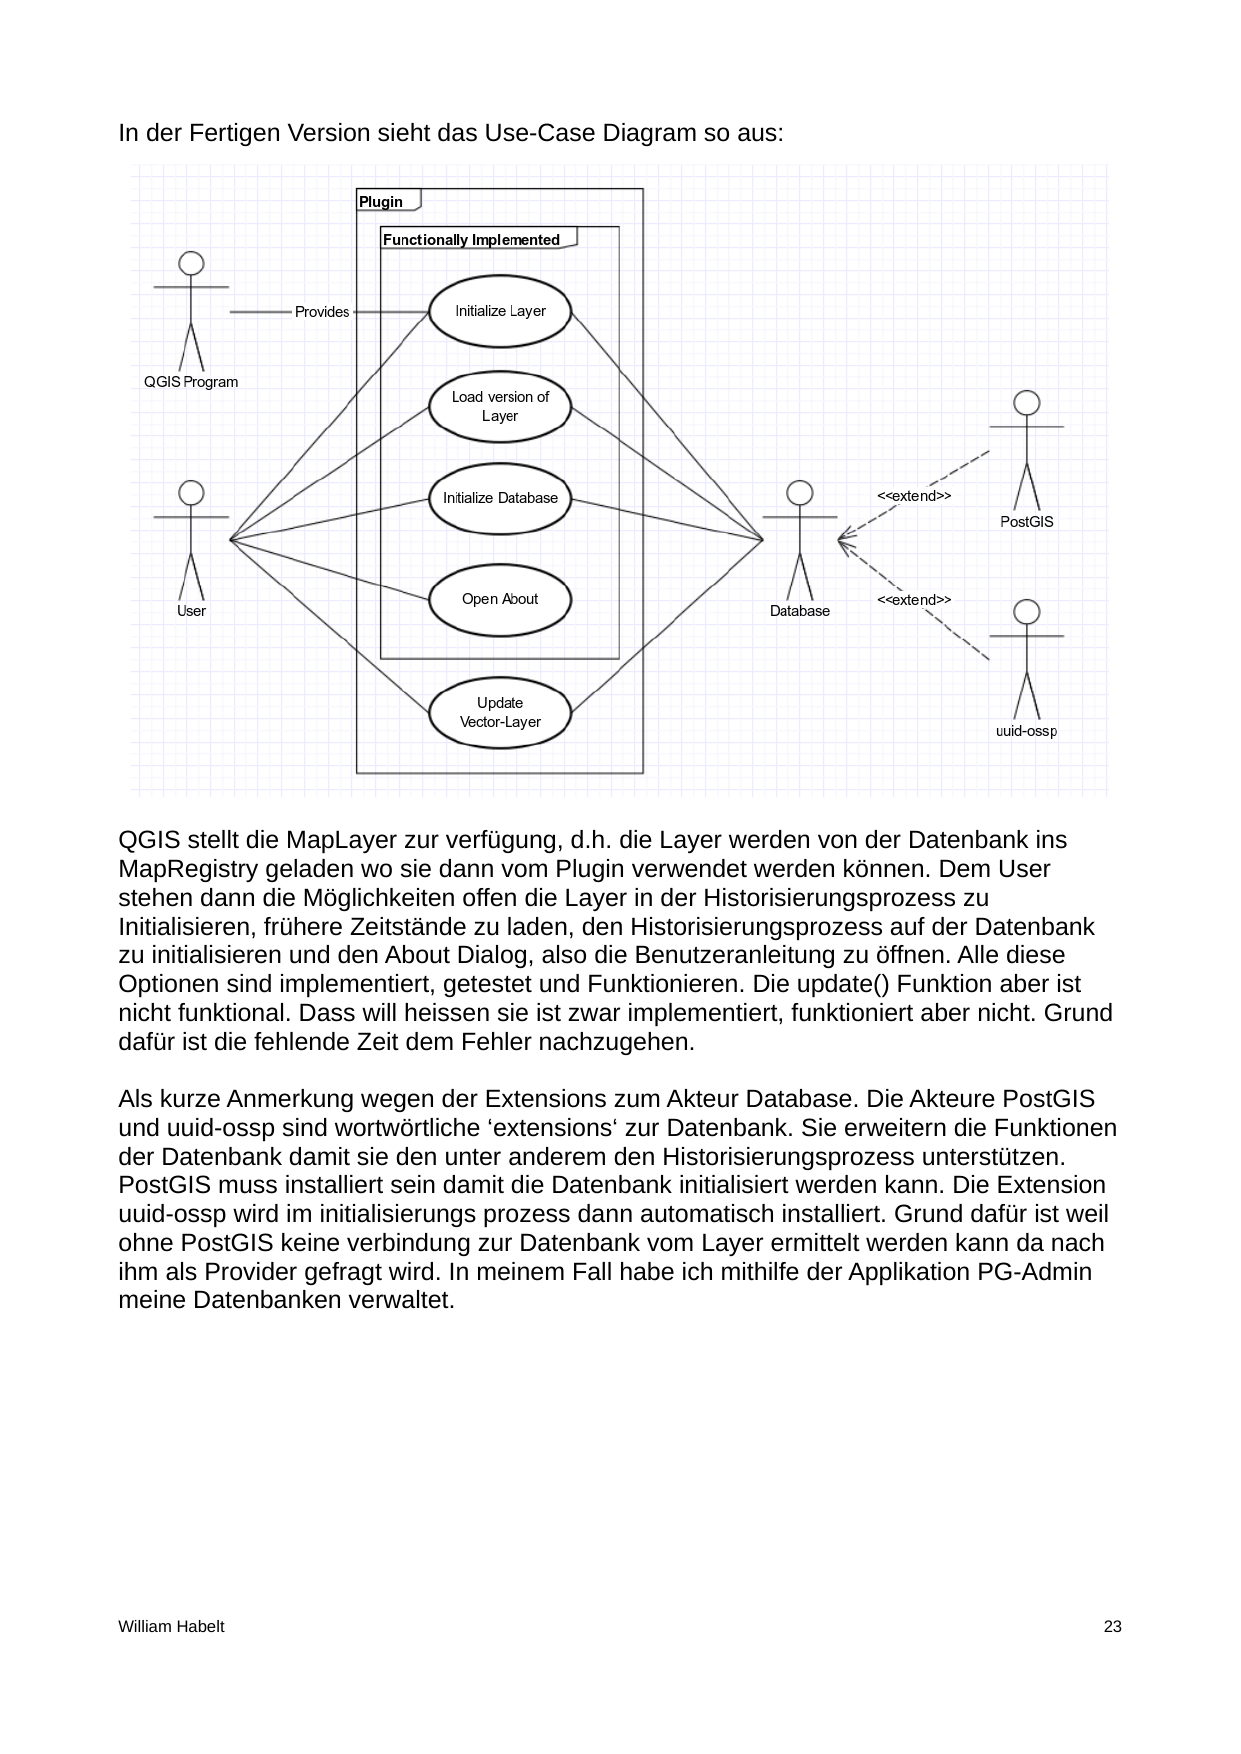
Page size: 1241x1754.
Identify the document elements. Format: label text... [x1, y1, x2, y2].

picture [130, 163, 1110, 797]
text Als kurze Anmerkung wegen der Extensions zum Akteur Database. Die Akteure PostGIS und uuid-ossp sind wortwörtliche ‘extensions‘ zur Datenbank. Sie erweitern die Funktionen der Datenbank damit sie den unter anderem den Historisierungsprozess unterstützen. PostGIS muss installiert sein damit die Datenbank initialisiert werden kann. Die Extension uuid-ossp wird im initialisierungs prozess dann automatisch installiert. Grund dafür ist weil ohne PostGIS keine verbindung zur Datenbank vom Layer ermittelt werden kann da nach ihm als Provider gefragt wird. In meinem Fall habe ich mithilfe der Applikation PG-Admin meine Datenbanken verwaltet. [118, 1084, 1122, 1314]
text QGIS stellt die MapLayer zur verfügung, d.h. die Layer werden von der Datenbank ins MapRegistry geladen wo sie dann vom Plugin verwendet werden können. Dem User stehen dann die Möglichkeiten offen die Layer in der Historisierungsprozess zu Initialisieren, frühere Zeitstände zu laden, den Historisierungsprozess auf der Datenbank zu initialisieren und den About Dialog, also die Benutzeranleitung zu öffnen. Alle diese Optionen sind implementiert, getestet und Funktionieren. Die update() Funktion aber ist nicht funktional. Dass will heissen sie ist zwar implementiert, funktioniert aber nicht. Grund dafür ist die fehlende Zeit dem Fehler nachzugehen. [118, 825, 1122, 1055]
text In der Fertigen Version sieht das Use-Case Diagram so aus: [118, 118, 1122, 147]
